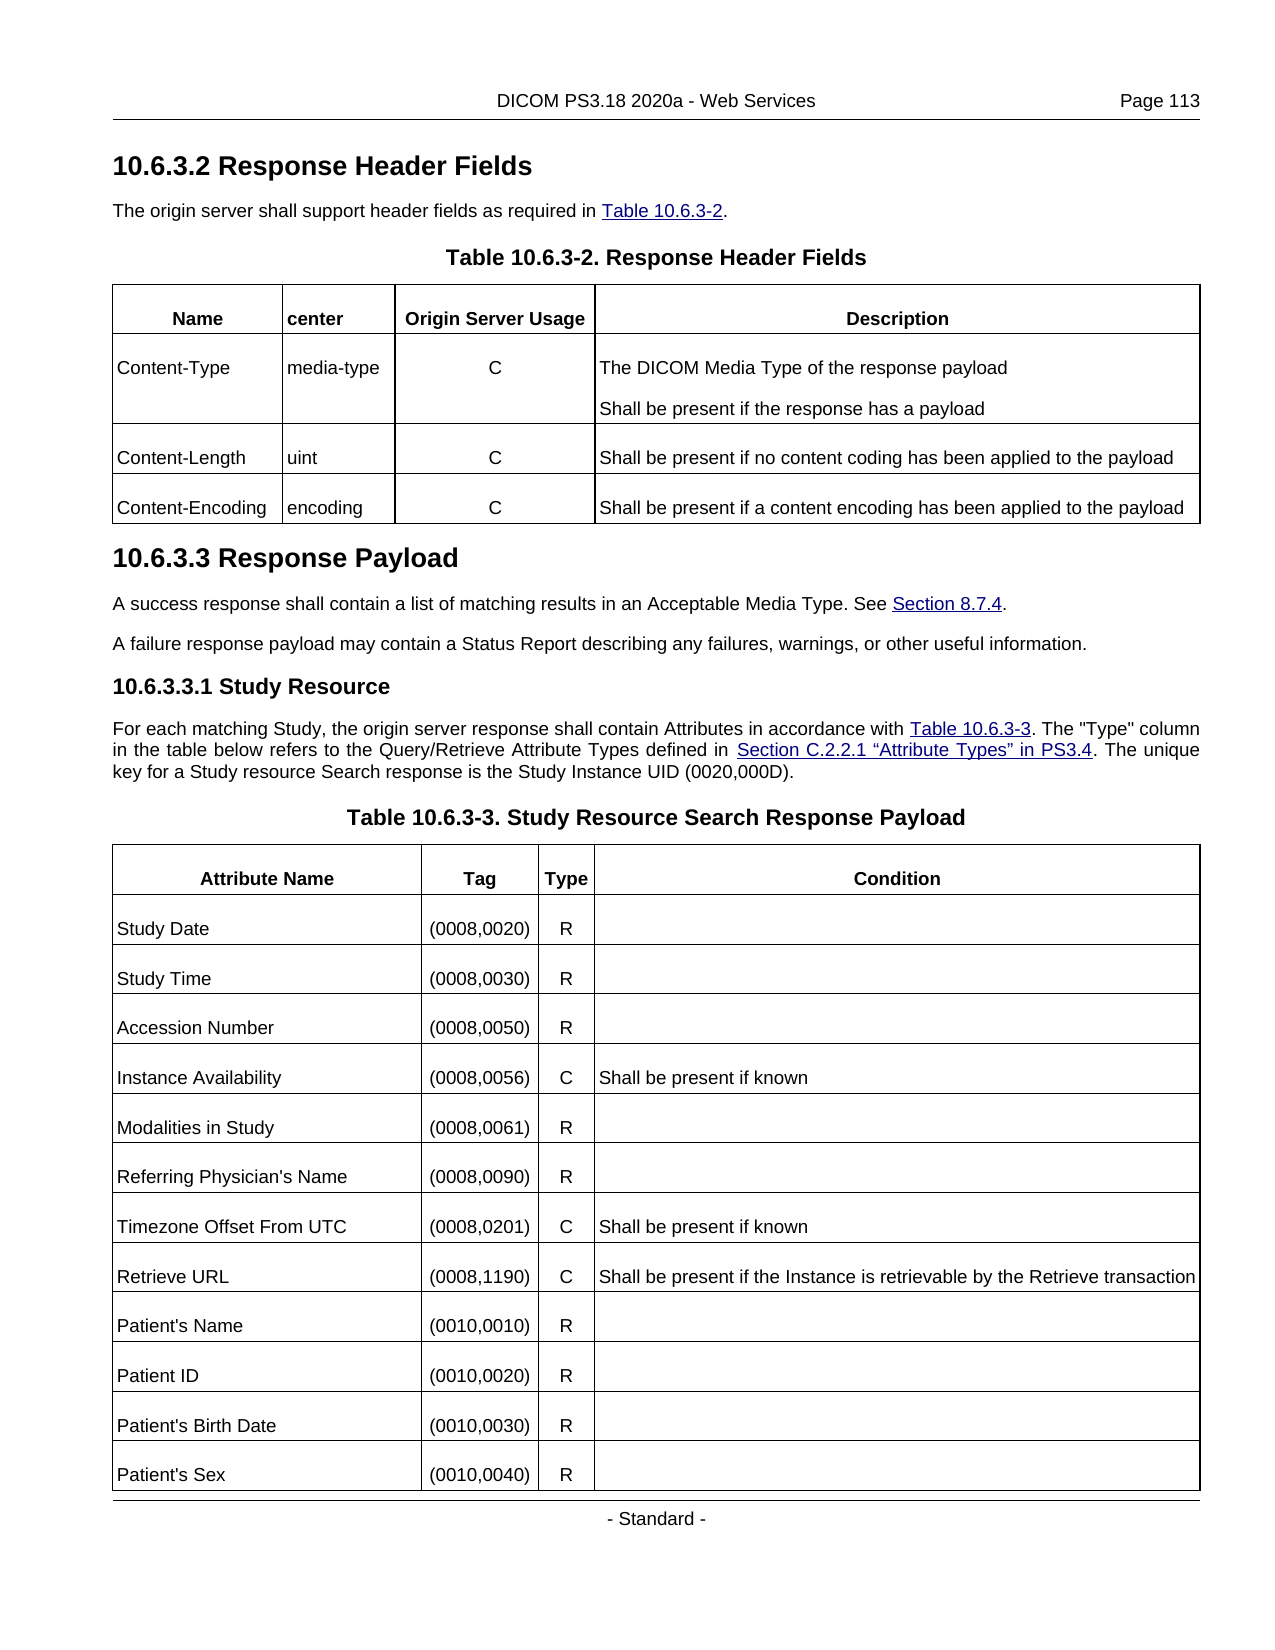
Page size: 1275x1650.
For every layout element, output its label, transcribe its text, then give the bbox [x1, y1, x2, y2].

table_cell Shall be present if no content coding has been applied to the payload [596, 424, 1199, 473]
table_cell (0010,0010) [422, 1292, 538, 1341]
table_cell Patient's Name [113, 1292, 421, 1341]
table_cell (0008,0201) [422, 1193, 538, 1242]
table_cell [595, 1392, 1199, 1440]
table_cell R [539, 1292, 594, 1341]
text Table 10.6.3-3. Study Resource Search Response Payload [112, 805, 1200, 831]
table_cell (0010,0040) [422, 1441, 538, 1490]
table_cell media-type [283, 334, 394, 423]
table_cell (0008,0030) [422, 945, 538, 993]
table_header Attribute Name [113, 845, 421, 894]
table_cell R [539, 1441, 594, 1490]
table_cell Referring Physician's Name [113, 1143, 421, 1192]
table_cell (0008,0056) [422, 1044, 538, 1092]
table_cell [595, 994, 1199, 1043]
table_cell Content-Length [113, 424, 282, 473]
text A failure response payload may contain a Status Report describing any failures, warnings, or other useful information. [112, 633, 1200, 654]
table_cell (0008,0061) [422, 1094, 538, 1142]
table_cell Patient's Birth Date [113, 1392, 421, 1440]
table_cell (0008,0090) [422, 1143, 538, 1192]
table_cell R [539, 1342, 594, 1391]
table_cell Accession Number [113, 994, 421, 1043]
table_cell (0010,0030) [422, 1392, 538, 1440]
text A success response shall contain a list of matching results in an Acceptable Media Type. See Section 8.7.4. [112, 592, 1200, 614]
table_cell C [396, 474, 594, 522]
table_cell (0008,0020) [422, 895, 538, 943]
table_cell Modalities in Study [113, 1094, 421, 1142]
table_cell Instance Availability [113, 1044, 421, 1092]
table_cell Patient ID [113, 1342, 421, 1391]
table_header Description [596, 285, 1199, 333]
text 10.6.3.3 Response Payload [112, 542, 1200, 573]
table_cell (0010,0020) [422, 1342, 538, 1391]
table_cell (0008,1190) [422, 1243, 538, 1291]
table_cell C [539, 1193, 594, 1242]
table_cell [595, 1143, 1199, 1192]
text Table 10.6.3-2. Response Header Fields [112, 244, 1200, 270]
table_cell Content-Encoding [113, 474, 282, 522]
table_cell [595, 1441, 1199, 1490]
table_cell R [539, 1392, 594, 1440]
table_header center [283, 285, 394, 333]
table_cell C [539, 1243, 594, 1291]
table_cell R [539, 994, 594, 1043]
table_cell [595, 895, 1199, 943]
table_cell R [539, 895, 594, 943]
table_header Origin Server Usage [396, 285, 594, 333]
text 10.6.3.3.1 Study Resource [112, 673, 1200, 699]
text 10.6.3.2 Response Header Fields [112, 150, 1200, 181]
table_cell [595, 1094, 1199, 1142]
table_cell [595, 1342, 1199, 1391]
table_cell R [539, 945, 594, 993]
table_cell The DICOM Media Type of the response payload Shall be present if the response has a payload [596, 334, 1199, 423]
table_header Tag [422, 845, 538, 894]
table_cell C [396, 334, 594, 423]
table_header Type [539, 845, 594, 894]
table_cell encoding [283, 474, 394, 522]
table_cell [595, 945, 1199, 993]
text The origin server shall support header fields as required in Table 10.6.3-2. [112, 200, 1200, 222]
table_cell R [539, 1094, 594, 1142]
table_cell Study Date [113, 895, 421, 943]
table_cell Shall be present if a content encoding has been applied to the payload [596, 474, 1199, 522]
table_cell Study Time [113, 945, 421, 993]
table_header Condition [595, 845, 1199, 894]
table_header Name [113, 285, 282, 333]
table_cell (0008,0050) [422, 994, 538, 1043]
table_cell [595, 1292, 1199, 1341]
table_cell Shall be present if known [595, 1193, 1199, 1242]
table_cell C [539, 1044, 594, 1092]
table_cell Patient's Sex [113, 1441, 421, 1490]
table_cell R [539, 1143, 594, 1192]
text For each matching Study, the origin server response shall contain Attributes in accordance with Table 10.6.3-3. The "Type" column in the table below refers to the Query/Retrieve Attribute Types defined in Section C.2.2.1 “Attribute Types” in PS3.4. The unique key for a Study resource Search response is the Study Instance UID (0020,000D). [112, 717, 1200, 782]
table_cell Shall be present if known [595, 1044, 1199, 1092]
table_cell uint [283, 424, 394, 473]
table_cell Retrieve URL [113, 1243, 421, 1291]
table_cell C [396, 424, 594, 473]
table_cell Content-Type [113, 334, 282, 423]
table_cell Timezone Offset From UTC [113, 1193, 421, 1242]
table_cell Shall be present if the Instance is retrievable by the Retrieve transaction [595, 1243, 1199, 1291]
